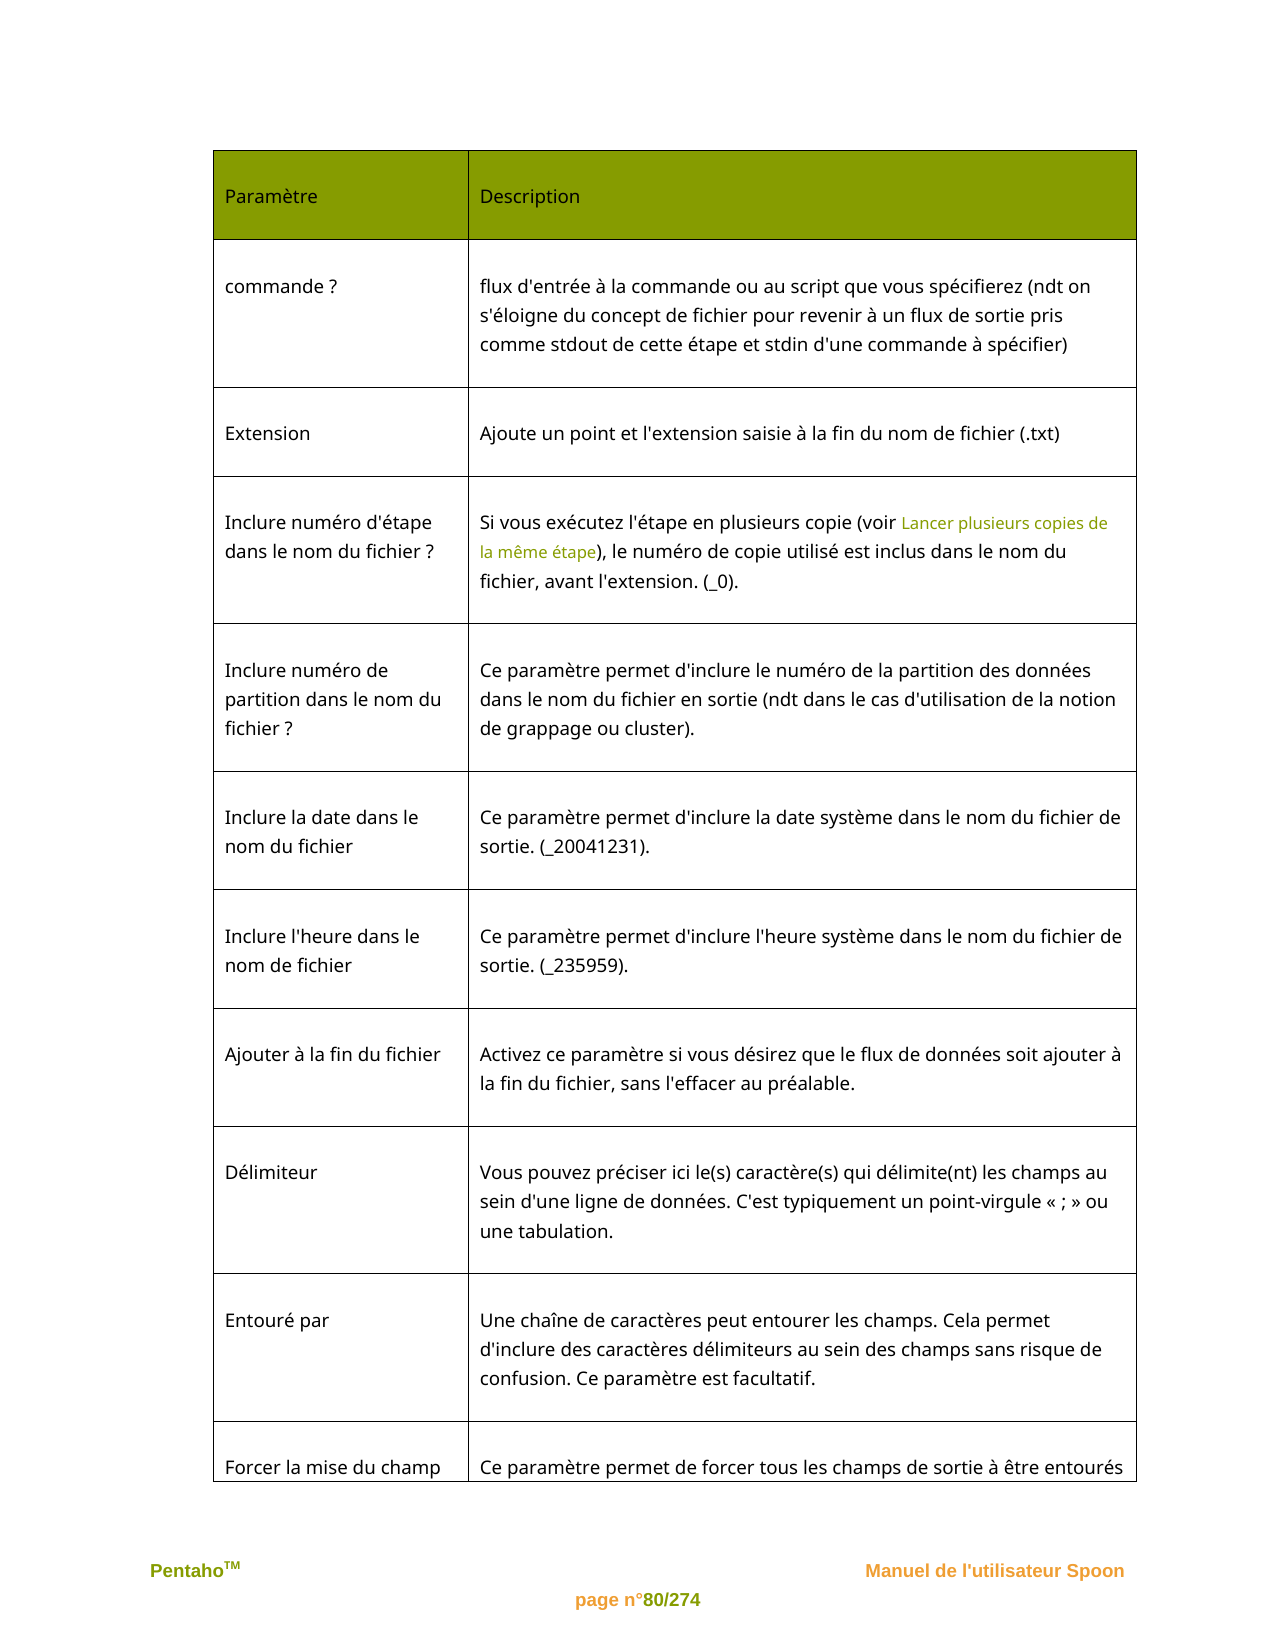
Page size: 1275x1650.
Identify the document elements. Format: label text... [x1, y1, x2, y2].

table_cell Si vous exécutez l'étape en plusieurs copie (voir Lancer plusieurs copies de la même étape), le numéro de copie utilisé est inclus dans le nom du fichier, avant l'extension. (_0). [469, 477, 1136, 623]
table_cell Activez ce paramètre si vous désirez que le flux de données soit ajouter à la fin du fichier, sans l'effacer au préalable. [469, 1009, 1136, 1126]
table_cell Ajoute un point et l'extension saisie à la fin du nom de fichier (.txt) [469, 388, 1136, 476]
table_cell Ce paramètre permet d'inclure la date système dans le nom du fichier de sortie. (_20041231). [469, 772, 1136, 889]
table_cell Extension [214, 388, 468, 476]
table_cell Une chaîne de caractères peut entourer les champs. Cela permet d'inclure des caractères délimiteurs au sein des champs sans risque de confusion. Ce paramètre est facultatif. [469, 1274, 1136, 1421]
table_cell Inclure numéro d'étape dans le nom du fichier ? [214, 477, 468, 623]
table_cell Vous pouvez préciser ici le(s) caractère(s) qui délimite(nt) les champs au sein d'une ligne de données. C'est typiquement un point-virgule « ; » ou une tabulation. [469, 1127, 1136, 1273]
table_cell Forcer la mise du champ [214, 1422, 468, 1481]
table_header Paramètre [214, 151, 468, 239]
table_cell flux d'entrée à la commande ou au script que vous spécifierez (ndt on s'éloigne du concept de fichier pour revenir à un flux de sortie pris comme stdout de cette étape et stdin d'une commande à spécifier) [469, 240, 1136, 387]
table_header Description [469, 151, 1136, 239]
table_cell Entouré par [214, 1274, 468, 1421]
table_cell Délimiteur [214, 1127, 468, 1273]
table_cell Ajouter à la fin du fichier [214, 1009, 468, 1126]
table_cell Inclure l'heure dans le nom de fichier [214, 890, 468, 1007]
table_cell Inclure la date dans le nom du fichier [214, 772, 468, 889]
table_cell Ce paramètre permet d'inclure l'heure système dans le nom du fichier de sortie. (_235959). [469, 890, 1136, 1007]
table_cell Ce paramètre permet d'inclure le numéro de la partition des données dans le nom du fichier en sortie (ndt dans le cas d'utilisation de la notion de grappage ou cluster). [469, 624, 1136, 771]
table_cell commande ? [214, 240, 468, 387]
table_cell Inclure numéro de partition dans le nom du fichier ? [214, 624, 468, 771]
table_cell Ce paramètre permet de forcer tous les champs de sortie à être entourés [469, 1422, 1136, 1481]
